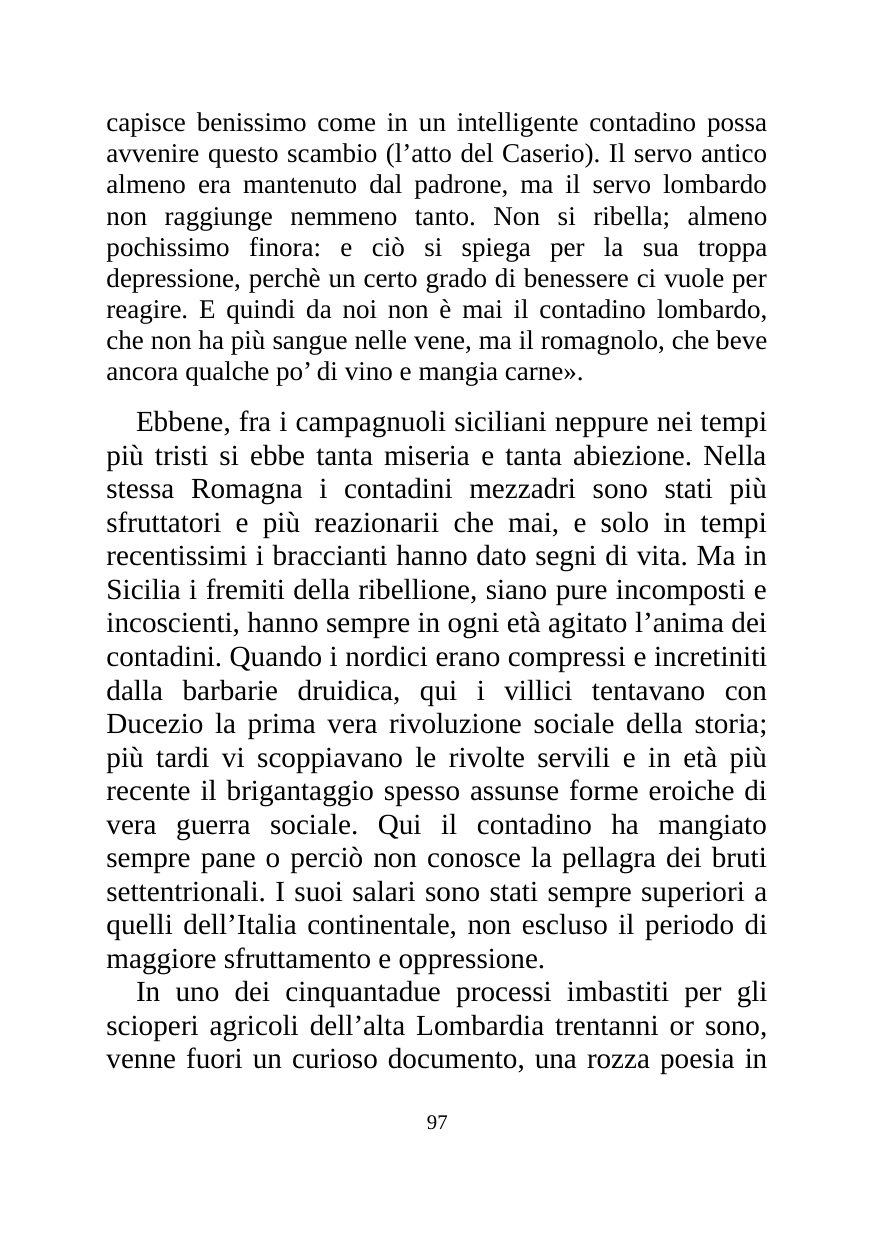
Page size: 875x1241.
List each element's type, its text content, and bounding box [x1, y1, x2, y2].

text Ebbene, fra i campagnuoli siciliani neppure nei tempi più tristi si ebbe tanta miseria e tanta abiezione. Nella stessa Romagna i contadini mezzadri sono stati più sfruttatori e più reazionarii che mai, e solo in tempi recentissimi i braccianti hanno dato segni di vita. Ma in Sicilia i fremiti della ribellione, siano pure incomposti e incoscienti, hanno sempre in ogni età agitato l’anima dei contadini. Quando i nordici erano compressi e incretiniti dalla barbarie druidica, qui i villici tentavano con Ducezio la prima vera rivoluzione sociale della storia; più tardi vi scoppiavano le rivolte servili e in età più recente il brigantaggio spesso assunse forme eroiche di vera guerra sociale. Qui il contadino ha mangiato sempre pane o perciò non conosce la pellagra dei bruti settentrionali. I suoi salari sono stati sempre superiori a quelli dell’Italia continentale, non escluso il periodo di maggiore sfruttamento e oppressione. [106, 404, 768, 974]
text capisce benissimo come in un intelligente contadino possa avvenire questo scambio (l’atto del Caserio). Il servo antico almeno era mantenuto dal padrone, ma il servo lombardo non raggiunge nemmeno tanto. Non si ribella; almeno pochissimo finora: e ciò si spiega per la sua troppa depressione, perchè un certo grado di benessere ci vuole per reagire. E quindi da noi non è mai il contadino lombardo, che non ha più sangue nelle vene, ma il romagnolo, che beve ancora qualche po’ di vino e mangia carne». [106, 106, 768, 387]
text In uno dei cinquantadue processi imbastiti per gli scioperi agricoli dell’alta Lombardia trentanni or sono, venne fuori un curioso documento, una rozza poesia in [106, 974, 768, 1075]
